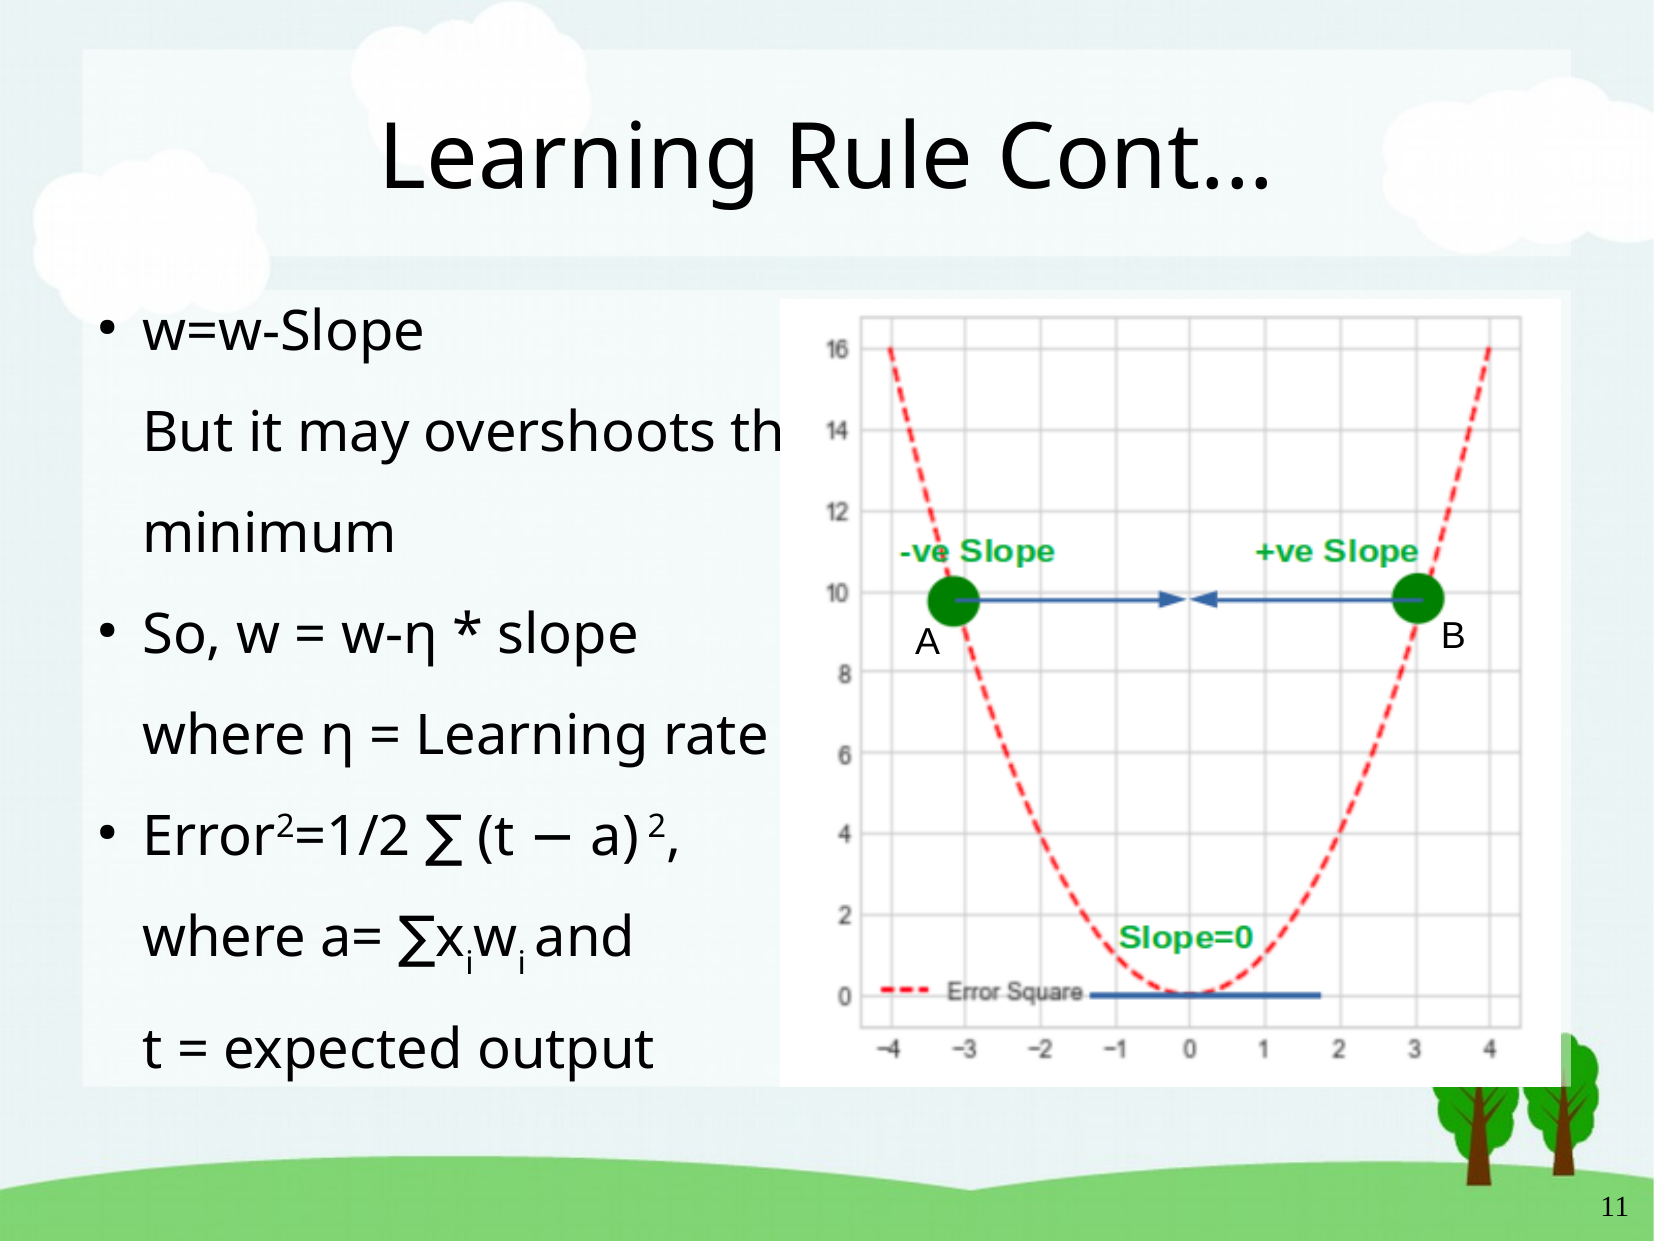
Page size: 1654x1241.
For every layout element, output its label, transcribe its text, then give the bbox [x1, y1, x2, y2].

title Learning Rule Cont... [82, 49, 1571, 257]
picture [0, 0, 1654, 1241]
text_box A [900, 612, 956, 670]
list w=w-Slope But it may overshoots the minimum So, w = w-η * slope where η = Learning rate Error2=1/2 ∑ (t − a) 2, where a= ∑xiwi and t = expected output [82, 290, 1571, 1087]
text_box B [1426, 606, 1481, 664]
